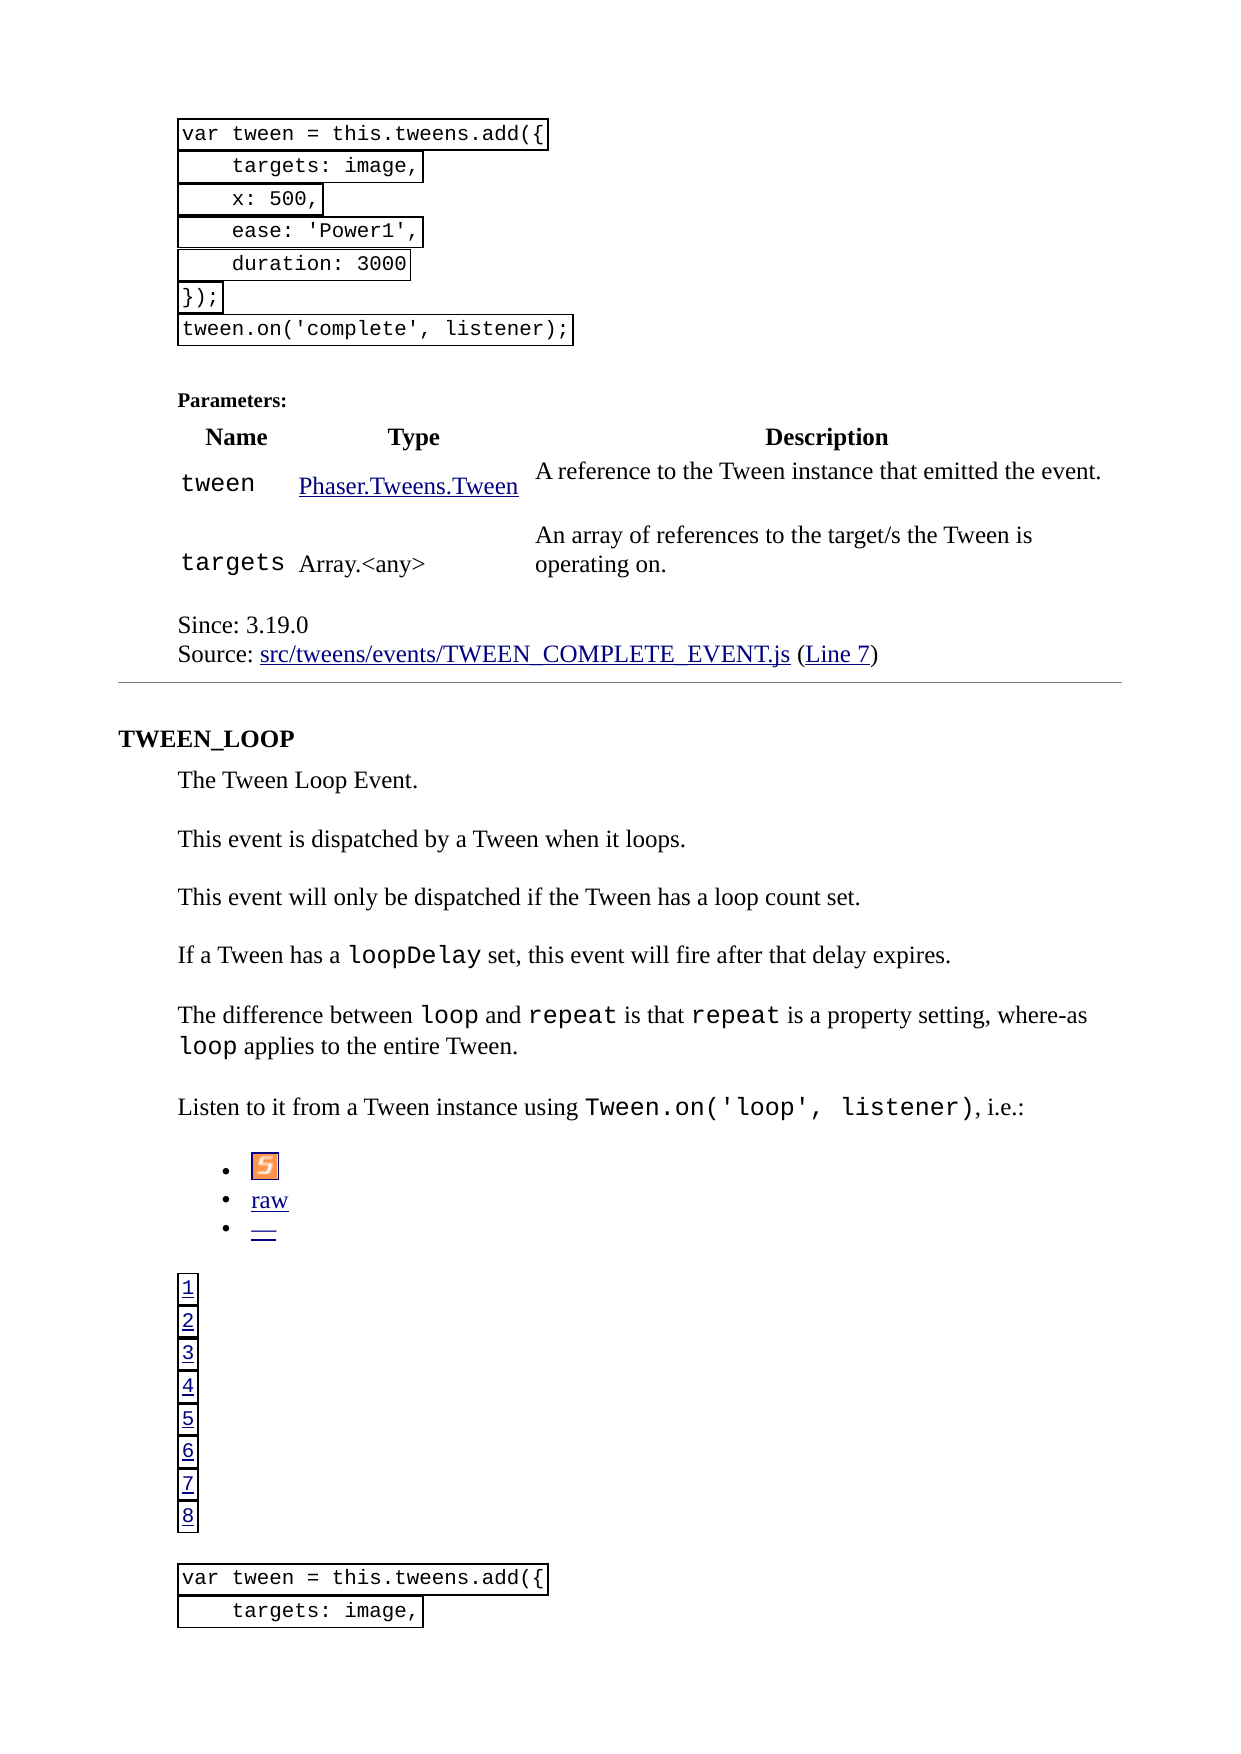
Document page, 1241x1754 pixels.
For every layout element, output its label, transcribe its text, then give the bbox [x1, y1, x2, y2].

text ease: 'Power1', [179, 218, 422, 247]
table_cell Phaser.Tweens.Tween [295, 453, 532, 517]
text [199, 1436, 1122, 1468]
text 8 [179, 1502, 197, 1532]
text [549, 118, 1122, 151]
text 4 [179, 1372, 197, 1402]
text [574, 314, 1122, 346]
text x: 500, [179, 185, 322, 214]
list Listen to it from a Tween instance using Tween.on('loop', listener), i.e.: [177, 1092, 1122, 1123]
text targets: image, [179, 1597, 422, 1627]
subtitle Parameters: [177, 388, 1122, 412]
table_cell tween [177, 453, 295, 517]
list raw [222, 1186, 1122, 1214]
list — [222, 1214, 1122, 1243]
text [424, 1596, 1122, 1628]
table_header Description [532, 419, 1122, 453]
text var tween = this.tweens.add({ [179, 1565, 547, 1594]
text 1 [179, 1274, 197, 1304]
table_cell Array.<any> [295, 517, 532, 610]
text [424, 151, 1122, 183]
table_cell An array of references to the target/s the Tween is operating on. [532, 517, 1122, 610]
table_cell targets [177, 517, 295, 610]
subtitle Since: 3.19.0 [177, 610, 1122, 639]
text duration: 3000 [179, 250, 410, 280]
text [424, 216, 1122, 248]
text }); [179, 283, 222, 312]
table_header Type [295, 419, 532, 453]
text [199, 1305, 1122, 1338]
subtitle TWEEN_LOOP [118, 724, 1122, 753]
text 6 [179, 1437, 197, 1467]
table_header Name [177, 419, 295, 453]
text [549, 1563, 1122, 1596]
text targets: image, [179, 152, 422, 182]
text [324, 183, 1122, 216]
text var tween = this.tweens.add({ [179, 120, 547, 149]
text 7 [179, 1470, 197, 1499]
text [199, 1273, 1122, 1305]
text 5 [179, 1405, 197, 1434]
text [199, 1403, 1122, 1436]
text [199, 1501, 1122, 1533]
text [224, 281, 1122, 314]
text [411, 248, 1122, 281]
text [199, 1338, 1122, 1370]
text [199, 1370, 1122, 1403]
list This event will only be dispatched if the Tween has a loop count set. [177, 882, 1122, 911]
text 2 [179, 1307, 197, 1336]
subtitle Source: src/tweens/events/TWEEN_COMPLETE_EVENT.js (Line 7) [177, 639, 1122, 668]
list This event is dispatched by a Tween when it loops. [177, 824, 1122, 853]
picture [253, 1154, 278, 1179]
table_cell A reference to the Tween instance that emitted the event. [532, 453, 1122, 517]
list The difference between loop and repeat is that repeat is a property setting, where-as loop applies to the entire Tween. [177, 1001, 1122, 1062]
list The Tween Loop Event. [177, 766, 1122, 794]
text [199, 1468, 1122, 1501]
list If a Tween has a loopDelay set, this event will fire after that delay expires. [177, 940, 1122, 971]
text 3 [179, 1340, 197, 1369]
text tween.on('complete', listener); [179, 315, 572, 345]
